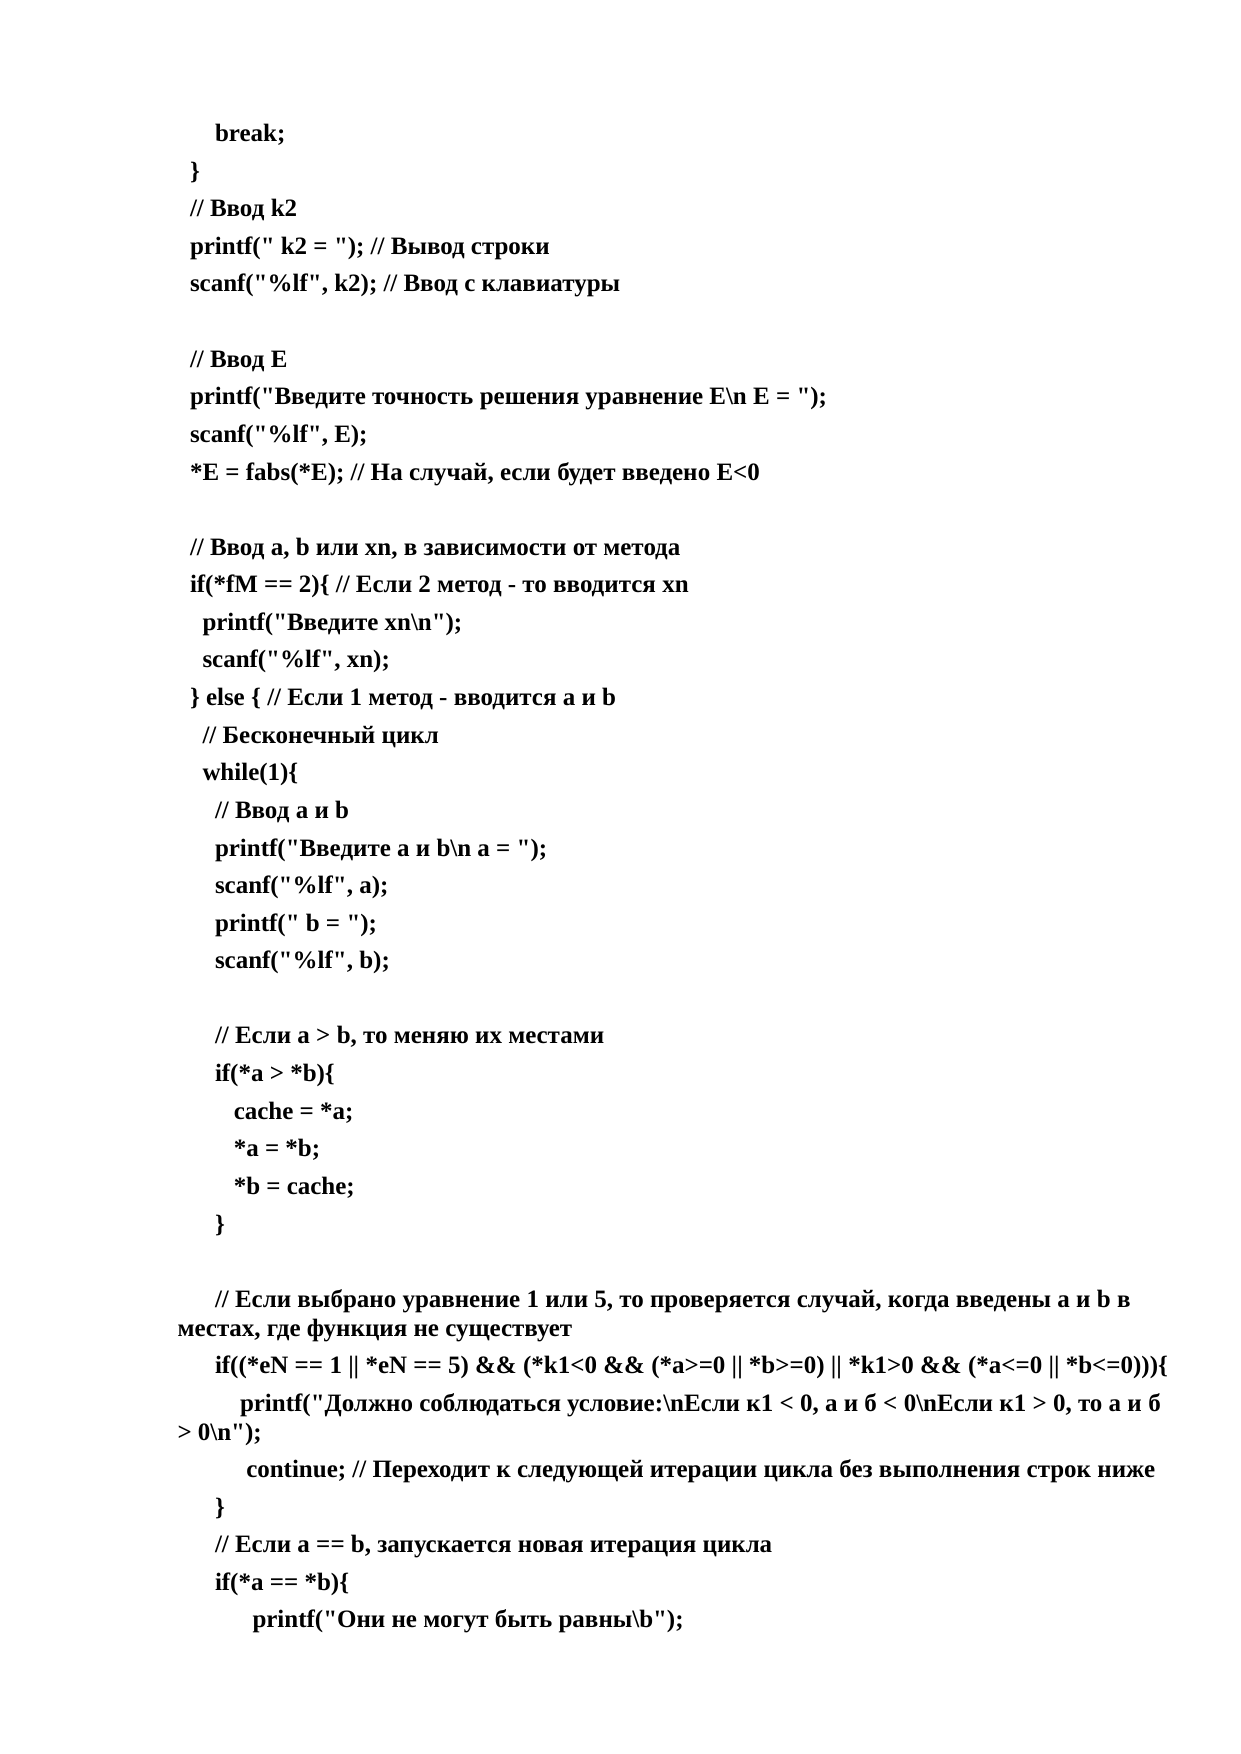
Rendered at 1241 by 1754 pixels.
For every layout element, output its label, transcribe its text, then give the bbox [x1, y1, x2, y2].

text printf(" k2 = "); // Вывод строки [177, 231, 1181, 260]
text *b = cache; [177, 1171, 1181, 1200]
text if(*a == *b){ [177, 1567, 1181, 1596]
text continue; // Переходит к следующей итерации цикла без выполнения строк ниже [177, 1454, 1181, 1483]
text } else { // Если 1 метод - вводится a и b [177, 682, 1181, 711]
text *E = fabs(*E); // На случай, если будет введено E<0 [177, 457, 1181, 485]
text if(*a > *b){ [177, 1058, 1181, 1087]
text printf("Введите xn\n"); [177, 607, 1181, 636]
text break; [177, 118, 1181, 147]
text } [177, 1492, 1181, 1521]
text // Ввод a и b [177, 795, 1181, 824]
text scanf("%lf", E); [177, 419, 1181, 448]
text while(1){ [177, 757, 1181, 786]
text scanf("%lf", xn); [177, 644, 1181, 673]
text scanf("%lf", a); [177, 870, 1181, 899]
text // Ввод E [177, 344, 1181, 372]
text printf("Должно соблюдаться условие:\nЕсли к1 < 0, a и б < 0\nЕсли к1 > 0, то а и б > 0\n"); [177, 1388, 1181, 1445]
text // Ввод k2 [177, 193, 1181, 222]
text scanf("%lf", b); [177, 945, 1181, 974]
text // Если выбрано уравнение 1 или 5, то проверяется случай, когда введены a и b в местах, где функция не существует [177, 1284, 1181, 1341]
text printf(" b = "); [177, 908, 1181, 937]
text scanf("%lf", k2); // Ввод с клавиатуры [177, 268, 1181, 297]
text if((*eN == 1 || *eN == 5) && (*k1<0 && (*a>=0 || *b>=0) || *k1>0 && (*a<=0 || *b<=0))){ [177, 1350, 1181, 1379]
text printf("Введите точность решения уравнение E\n E = "); [177, 381, 1181, 410]
text // Бесконечный цикл [177, 720, 1181, 748]
text cache = *a; [177, 1096, 1181, 1124]
text } [177, 156, 1181, 184]
text if(*fM == 2){ // Если 2 метод - то вводится xn [177, 569, 1181, 598]
text // Ввод a, b или xn, в зависимости от метода [177, 532, 1181, 561]
text printf("Введите a и b\n a = "); [177, 833, 1181, 861]
text // Если a > b, то меняю их местами [177, 1021, 1181, 1049]
text *a = *b; [177, 1133, 1181, 1162]
text } [177, 1209, 1181, 1237]
text printf("Они не могут быть равны\b"); [177, 1604, 1181, 1633]
text // Если a == b, запускается новая итерация цикла [177, 1529, 1181, 1558]
